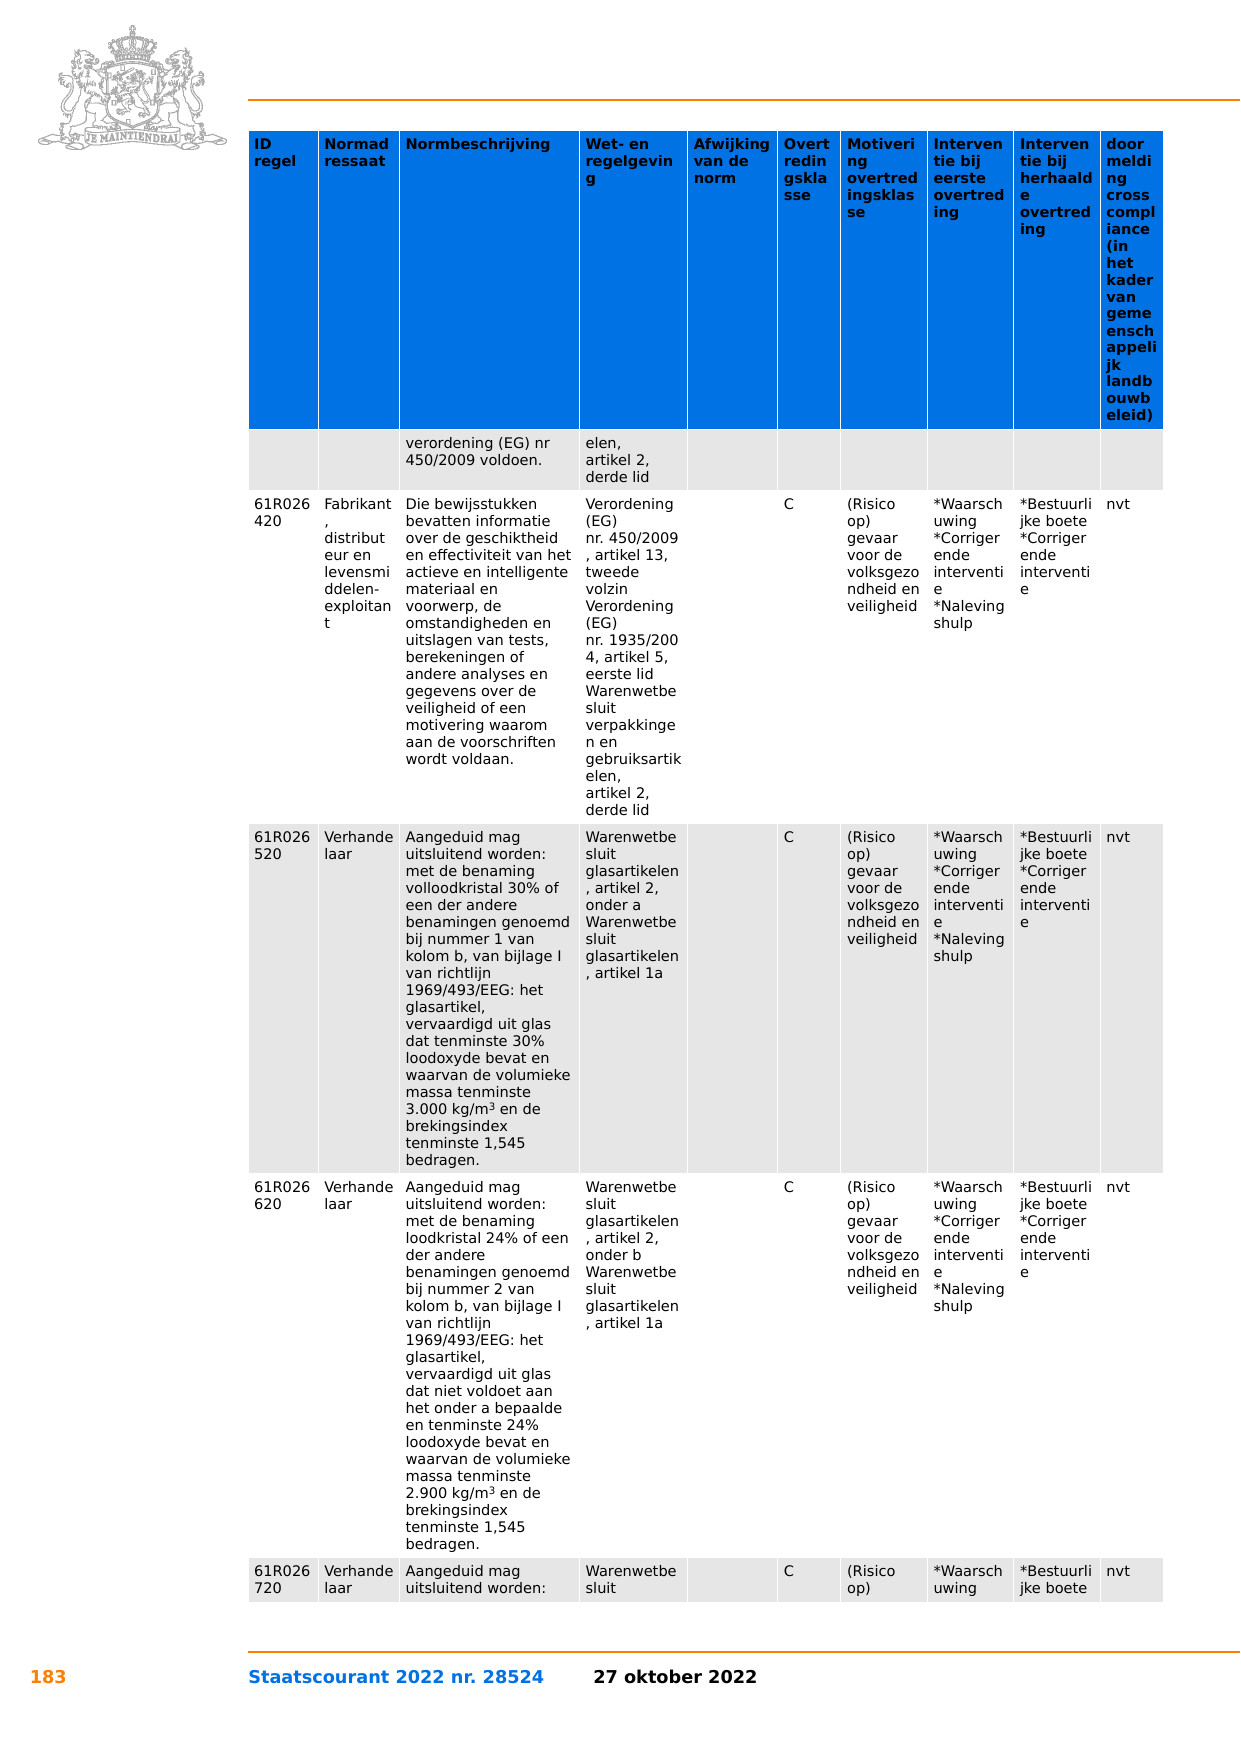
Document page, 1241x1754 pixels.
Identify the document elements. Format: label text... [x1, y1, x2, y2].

table_cell [249, 430, 318, 490]
table_header Normbeschrijving [400, 131, 579, 429]
table_cell [688, 1558, 777, 1602]
table_cell Verhandelaar [319, 1174, 399, 1557]
table_cell C [778, 1174, 840, 1557]
table_cell Verhandelaar [319, 824, 399, 1173]
table_cell Fabrikant, distributeur en levensmiddelen-exploitant [319, 491, 399, 823]
table_cell C [778, 824, 840, 1173]
table_cell Warenwetbesluit glasartikelen, artikel 2, onder a Warenwetbesluit glasartikelen, artikel 1a [580, 824, 687, 1173]
table_cell Warenwetbesluit [580, 1558, 687, 1602]
table_header Interventie bij eerste overtreding [928, 131, 1013, 429]
table_cell nvt [1101, 1558, 1163, 1602]
table_cell C [778, 1558, 840, 1602]
table_cell [1014, 430, 1100, 490]
table_header ID regel [249, 131, 318, 429]
table_cell 61R026720 [249, 1558, 318, 1602]
table_cell [688, 430, 777, 490]
table_cell Warenwetbesluit glasartikelen, artikel 2, onder b Warenwetbesluit glasartikelen, artikel 1a [580, 1174, 687, 1557]
table_cell *Bestuurlijke boete *Corrigerende interventie [1014, 824, 1100, 1173]
table_cell 61R026520 [249, 824, 318, 1173]
table_cell (Risico op) gevaar voor de volksgezondheid en veiligheid [841, 1174, 927, 1557]
table_header Motivering overtredingsklasse [841, 131, 927, 429]
table_cell *Bestuurlijke boete *Corrigerende interventie [1014, 491, 1100, 823]
picture [38, 25, 227, 150]
table_cell *Waarschuwing *Corrigerende interventie *Nalevingshulp [928, 1174, 1013, 1557]
table_cell [928, 430, 1013, 490]
table_cell 61R026620 [249, 1174, 318, 1557]
table_cell elen, artikel 2, derde lid [580, 430, 687, 490]
table_cell *Waarschuwing [928, 1558, 1013, 1602]
table_cell *Waarschuwing *Corrigerende interventie *Nalevingshulp [928, 824, 1013, 1173]
table_cell Die bewijsstukken bevatten informatie over de geschiktheid en effectiviteit van het actieve en intelligente materiaal en voorwerp, de omstandigheden en uitslagen van tests, berekeningen of andere analyses en gegevens over de veiligheid of een motivering waarom aan de voorschriften wordt voldaan. [400, 491, 579, 823]
table_cell nvt [1101, 824, 1163, 1173]
table_cell Verhandelaar [319, 1558, 399, 1602]
table_cell (Risico op) gevaar voor de volksgezondheid en veiligheid [841, 491, 927, 823]
table_cell [688, 491, 777, 823]
table_cell (Risico op) [841, 1558, 927, 1602]
table_cell Aangeduid mag uitsluitend worden: met de benaming loodkristal 24% of een der andere benamingen genoemd bij nummer 2 van kolom b, van bijlage I van richtlijn 1969/493/EEG: het glasartikel, vervaardigd uit glas dat niet voldoet aan het onder a bepaalde en tenminste 24% loodoxyde bevat en waarvan de volumieke massa tenminste 2.900 kg/m3 en de brekingsindex tenminste 1,545 bedragen. [400, 1174, 579, 1557]
table_header Wet- en regelgeving [580, 131, 687, 429]
table_cell [841, 430, 927, 490]
table_cell verordening (EG) nr 450/2009 voldoen. [400, 430, 579, 490]
table_cell (Risico op) gevaar voor de volksgezondheid en veiligheid [841, 824, 927, 1173]
table_cell [688, 1174, 777, 1557]
table_header Interventie bij herhaalde overtreding [1014, 131, 1100, 429]
table_header Afwijking van de norm [688, 131, 777, 429]
table_header doormelding cross compliance (in het kader van gemeenschappelijk landbouwbeleid) [1101, 131, 1163, 429]
table_cell [319, 430, 399, 490]
table_cell nvt [1101, 1174, 1163, 1557]
table_header Normadressaat [319, 131, 399, 429]
table_cell [778, 430, 840, 490]
table_cell *Bestuurlijke boete [1014, 1558, 1100, 1602]
table_cell [1101, 430, 1163, 490]
table_cell *Waarschuwing *Corrigerende interventie *Nalevingshulp [928, 491, 1013, 823]
table_cell nvt [1101, 491, 1163, 823]
table_header Overtredingsklasse [778, 131, 840, 429]
table_cell [688, 824, 777, 1173]
table_cell 61R026420 [249, 491, 318, 823]
table_cell Verordening (EG) nr. 450/2009, artikel 13, tweede volzin Verordening (EG) nr. 1935/2004, artikel 5, eerste lid Warenwetbesluit verpakkingen en gebruiksartikelen, artikel 2, derde lid [580, 491, 687, 823]
table_cell Aangeduid mag uitsluitend worden: met de benaming volloodkristal 30% of een der andere benamingen genoemd bij nummer 1 van kolom b, van bijlage I van richtlijn 1969/493/EEG: het glasartikel, vervaardigd uit glas dat tenminste 30% loodoxyde bevat en waarvan de volumieke massa tenminste 3.000 kg/m3 en de brekingsindex tenminste 1,545 bedragen. [400, 824, 579, 1173]
table_cell Aangeduid mag uitsluitend worden: [400, 1558, 579, 1602]
table_cell C [778, 491, 840, 823]
table_cell *Bestuurlijke boete *Corrigerende interventie [1014, 1174, 1100, 1557]
